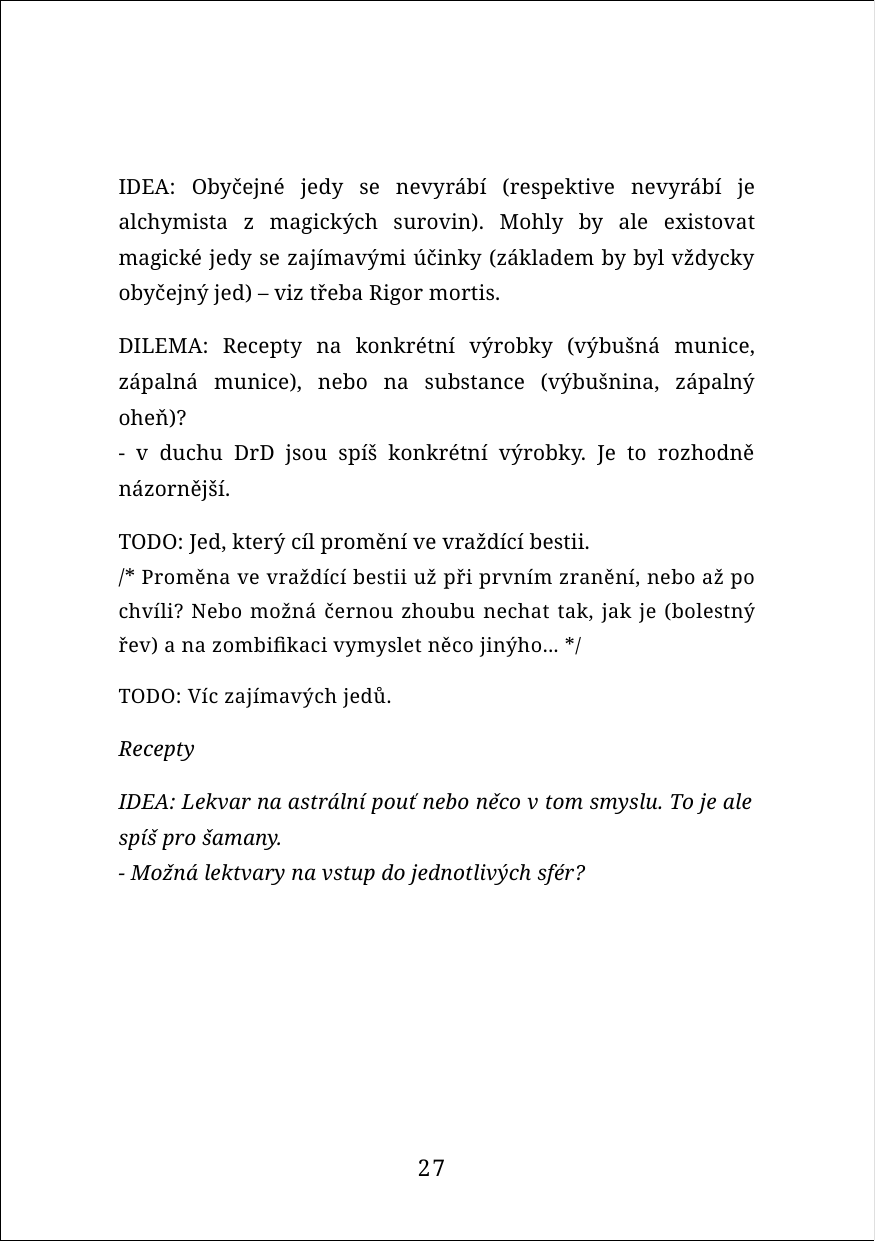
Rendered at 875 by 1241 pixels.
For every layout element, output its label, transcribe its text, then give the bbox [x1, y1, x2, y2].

text Recepty [118, 734, 756, 762]
text IDEA: Obyčejné jedy se nevyrábí (respektive nevyrábí je alchymista z magických surovin). Mohly by ale existovat magické jedy se zajímavými účinky (základem by byl vždycky obyčejný jed) – viz třeba Rigor mortis. [118, 172, 756, 307]
text TODO: Víc zajímavých jedů. [118, 682, 756, 709]
text DILEMA: Recepty na konkrétní výrobky (výbušná munice, zápalná munice), nebo na substance (výbušnina, zápalný oheň)? - v duchu DrD jsou spíš konkrétní výrobky. Je to rozhodně názornější. [118, 332, 756, 502]
text TODO: Jed, který cíl promění ve vraždící bestii. /* Proměna ve vraždící bestii už při prvním zranění, nebo až po chvíli? Nebo možná černou zhoubu nechat tak, jak je (bolestný řev) a na zombifikaci vymyslet něco jinýho... */ [118, 527, 756, 658]
text IDEA: Lekvar na astrální pouť nebo něco v tom smyslu. To je ale spíš pro šamany. - Možná lektvary na vstup do jednotlivých sfér? [118, 787, 756, 887]
